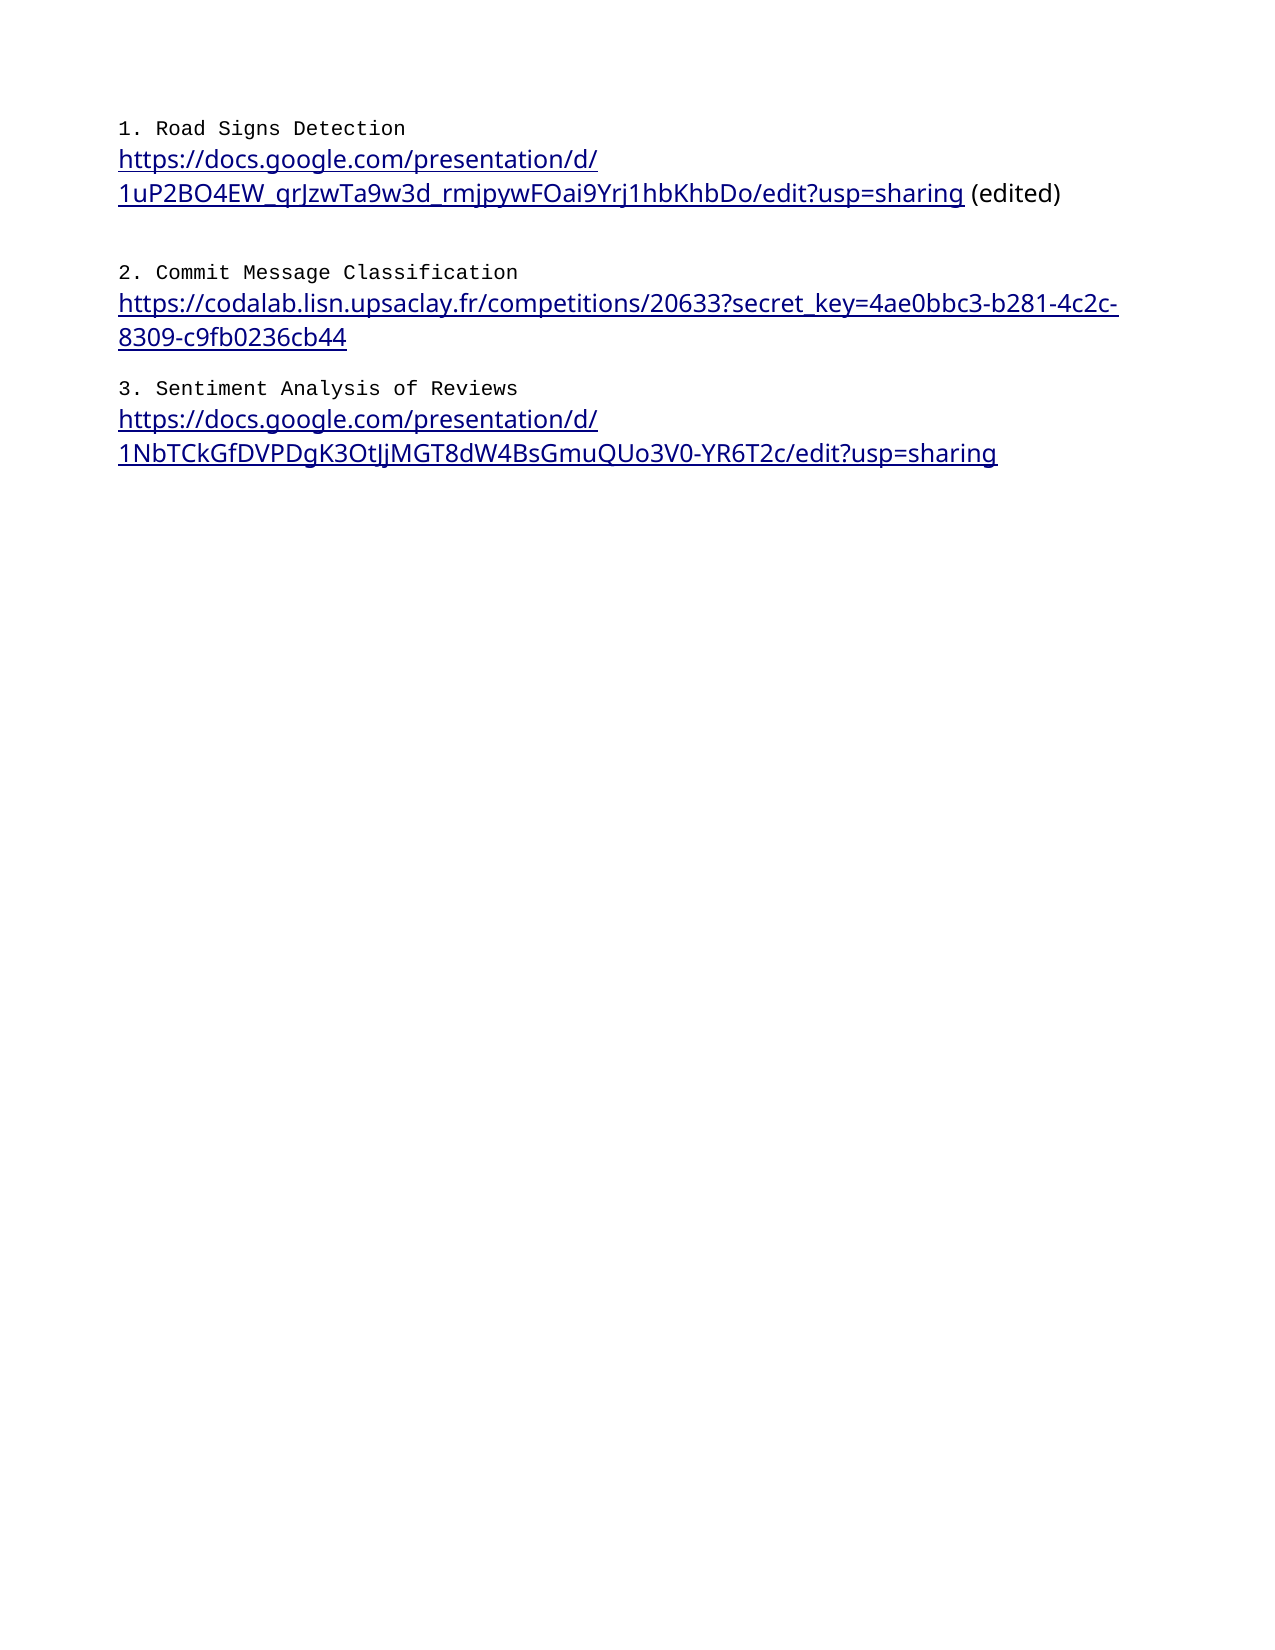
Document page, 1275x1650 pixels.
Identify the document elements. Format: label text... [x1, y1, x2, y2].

text 2. Commit Message Classification [118, 262, 1157, 286]
text https://docs.google.com/presentation/d/1uP2BO4EW_qrJzwTa9w3d_rmjpywFOai9Yrj1hbKhbDo/edit?usp=sharing (edited) [118, 142, 1157, 210]
text https://codalab.lisn.upsaclay.fr/competitions/20633?secret_key=4ae0bbc3-b281-4c2c-8309-c9fb0236cb44 [118, 286, 1157, 354]
text 1. Road Signs Detection [118, 118, 1157, 142]
text 3. Sentiment Analysis of Reviews [118, 378, 1157, 401]
text https://docs.google.com/presentation/d/1NbTCkGfDVPDgK3OtJjMGT8dW4BsGmuQUo3V0-YR6T2c/edit?usp=sharing [118, 401, 1157, 469]
